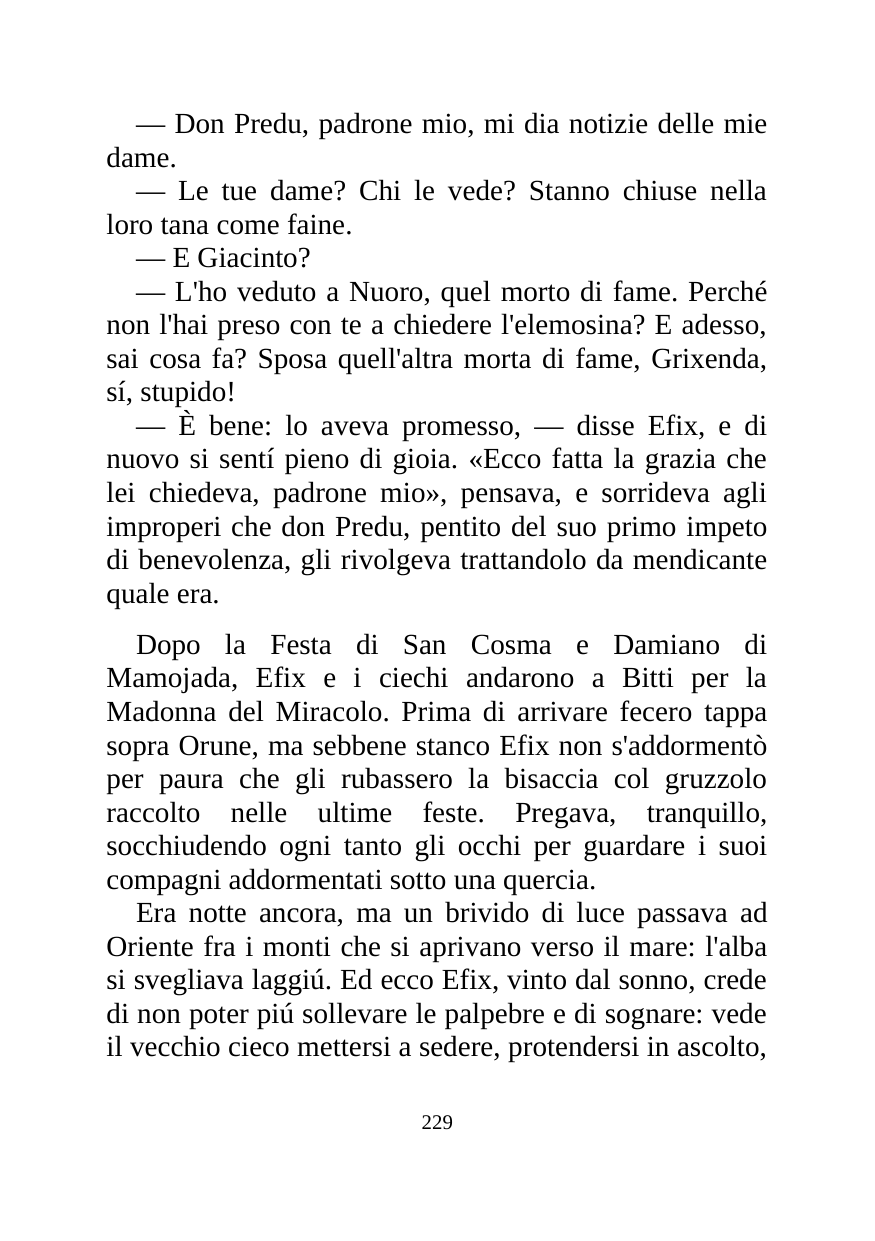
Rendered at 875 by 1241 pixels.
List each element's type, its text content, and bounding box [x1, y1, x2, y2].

text — Le tue dame? Chi le vede? Stanno chiuse nella loro tana come faine. [106, 173, 768, 240]
text Era notte ancora, ma un brivido di luce passava ad Oriente fra i monti che si aprivano verso il mare: l'alba si svegliava laggiú. Ed ecco Efix, vinto dal sonno, crede di non poter piú sollevare le palpebre e di sognare: vede il vecchio cieco mettersi a sedere, protendersi in ascolto, [106, 895, 768, 1063]
text — L'ho veduto a Nuoro, quel morto di fame. Perché non l'hai preso con te a chiedere l'elemosina? E adesso, sai cosa fa? Sposa quell'altra morta di fame, Grixenda, sí, stupido! [106, 274, 768, 408]
text Dopo la Festa di San Cosma e Damiano di Mamojada, Efix e i ciechi andarono a Bitti per la Madonna del Miracolo. Prima di arrivare fecero tappa sopra Orune, ma sebbene stanco Efix non s'addormentò per paura che gli rubassero la bisaccia col gruzzolo raccolto nelle ultime feste. Pregava, tranquillo, socchiudendo ogni tanto gli occhi per guardare i suoi compagni addormentati sotto una quercia. [106, 627, 768, 895]
text — E Giacinto? [106, 240, 768, 274]
text — È bene: lo aveva promesso, — disse Efix, e di nuovo si sentí pieno di gioia. «Ecco fatta la grazia che lei chiedeva, padrone mio», pensava, e sorrideva agli improperi che don Predu, pentito del suo primo impeto di benevolenza, gli rivolgeva trattandolo da mendicante quale era. [106, 408, 768, 609]
text — Don Predu, padrone mio, mi dia notizie delle mie dame. [106, 106, 768, 173]
